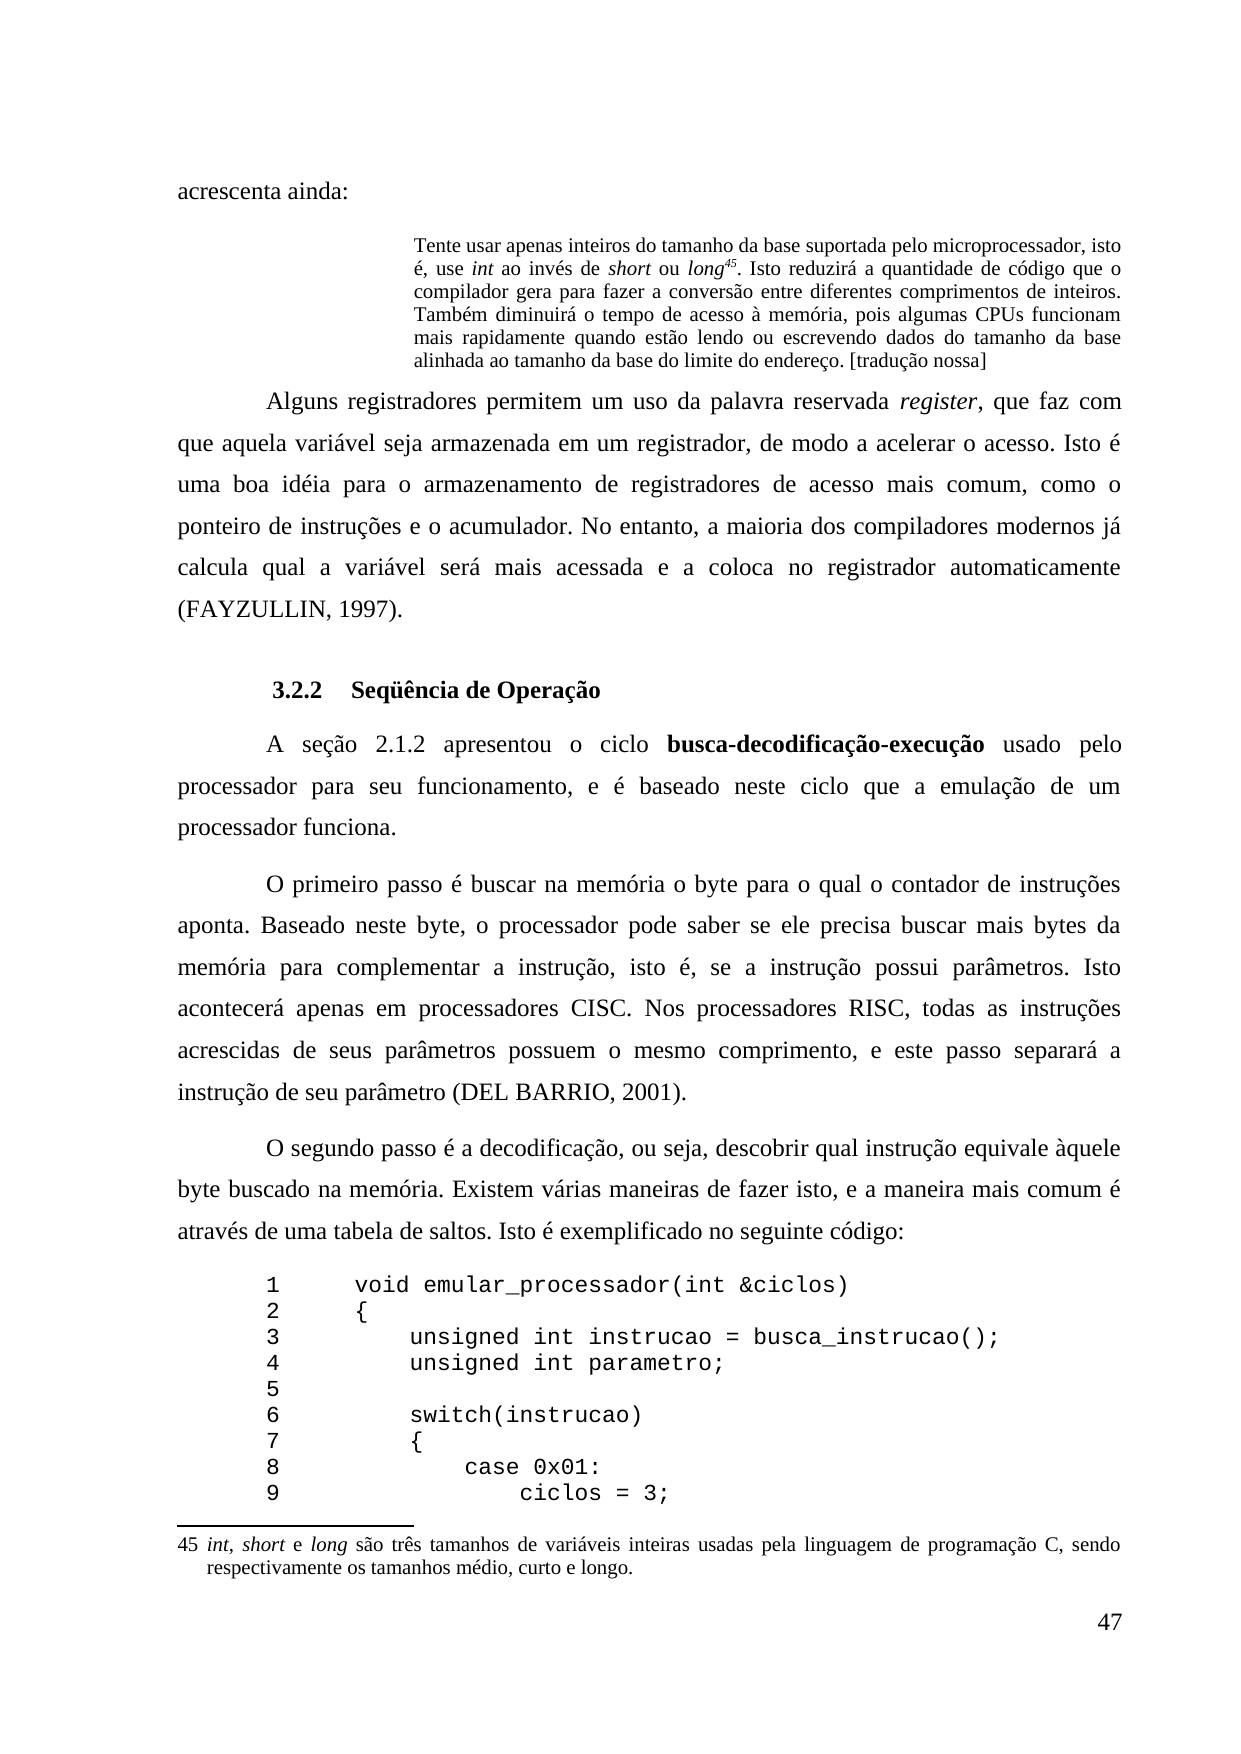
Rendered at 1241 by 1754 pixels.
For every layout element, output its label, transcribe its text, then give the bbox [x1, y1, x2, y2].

text O primeiro passo é buscar na memória o byte para o qual o contador de instruções aponta. Baseado neste byte, o processador pode saber se ele precisa buscar mais bytes da memória para complementar a instrução, isto é, se a instrução possui parâmetros. Isto acontecerá apenas em processadores CISC. Nos processadores RISC, todas as instruções acrescidas de seus parâmetros possuem o mesmo comprimento, e este passo separará a instrução de seu parâmetro (DEL BARRIO, 2001). [177, 870, 1122, 1105]
text Alguns registradores permitem um uso da palavra reservada register, que faz com que aquela variável seja armazenada em um registrador, de modo a acelerar o acesso. Isto é uma boa idéia para o armazenamento de registradores de acesso mais comum, como o ponteiro de instruções e o acumulador. No entanto, a maioria dos compiladores modernos já calcula qual a variável será mais acessada e a coloca no registrador automaticamente (FAYZULLIN, 1997). [177, 387, 1122, 623]
text acrescenta ainda: [177, 177, 1122, 205]
list { [266, 1429, 1122, 1455]
list case 0x01: [266, 1455, 1122, 1481]
list void emular_processador(int &ciclos) [266, 1273, 1122, 1299]
list unsigned int instrucao = busca_instrucao(); [266, 1325, 1122, 1351]
text int, short e long são três tamanhos de variáveis inteiras usadas pela linguagem de programação C, sendo respectivamente os tamanhos médio, curto e longo. [177, 1532, 1122, 1579]
list { [266, 1299, 1122, 1325]
subtitle Seqüência de Operação [177, 676, 1122, 704]
list ciclos = 3; [266, 1481, 1122, 1507]
text Tente usar apenas inteiros do tamanho da base suportada pelo microprocessador, isto é, use int ao invés de short ou long. Isto reduzirá a quantidade de código que o compilador gera para fazer a conversão entre diferentes comprimentos de inteiros. Também diminuirá o tempo de acesso à memória, pois algumas CPUs funcionam mais rapidamente quando estão lendo ou escrevendo dados do tamanho da base alinhada ao tamanho da base do limite do endereço. [tradução nossa] [413, 233, 1122, 372]
list unsigned int parametro; [266, 1351, 1122, 1377]
text A seção 2.1.2 apresentou o ciclo busca-decodificação-execução usado pelo processador para seu funcionamento, e é baseado neste ciclo que a emulação de um processador funciona. [177, 730, 1122, 841]
list switch(instrucao) [266, 1403, 1122, 1429]
text O segundo passo é a decodificação, ou seja, descobrir qual instrução equivale àquele byte buscado na memória. Existem várias maneiras de fazer isto, e a maneira mais comum é através de uma tabela de saltos. Isto é exemplificado no seguinte código: [177, 1134, 1122, 1245]
